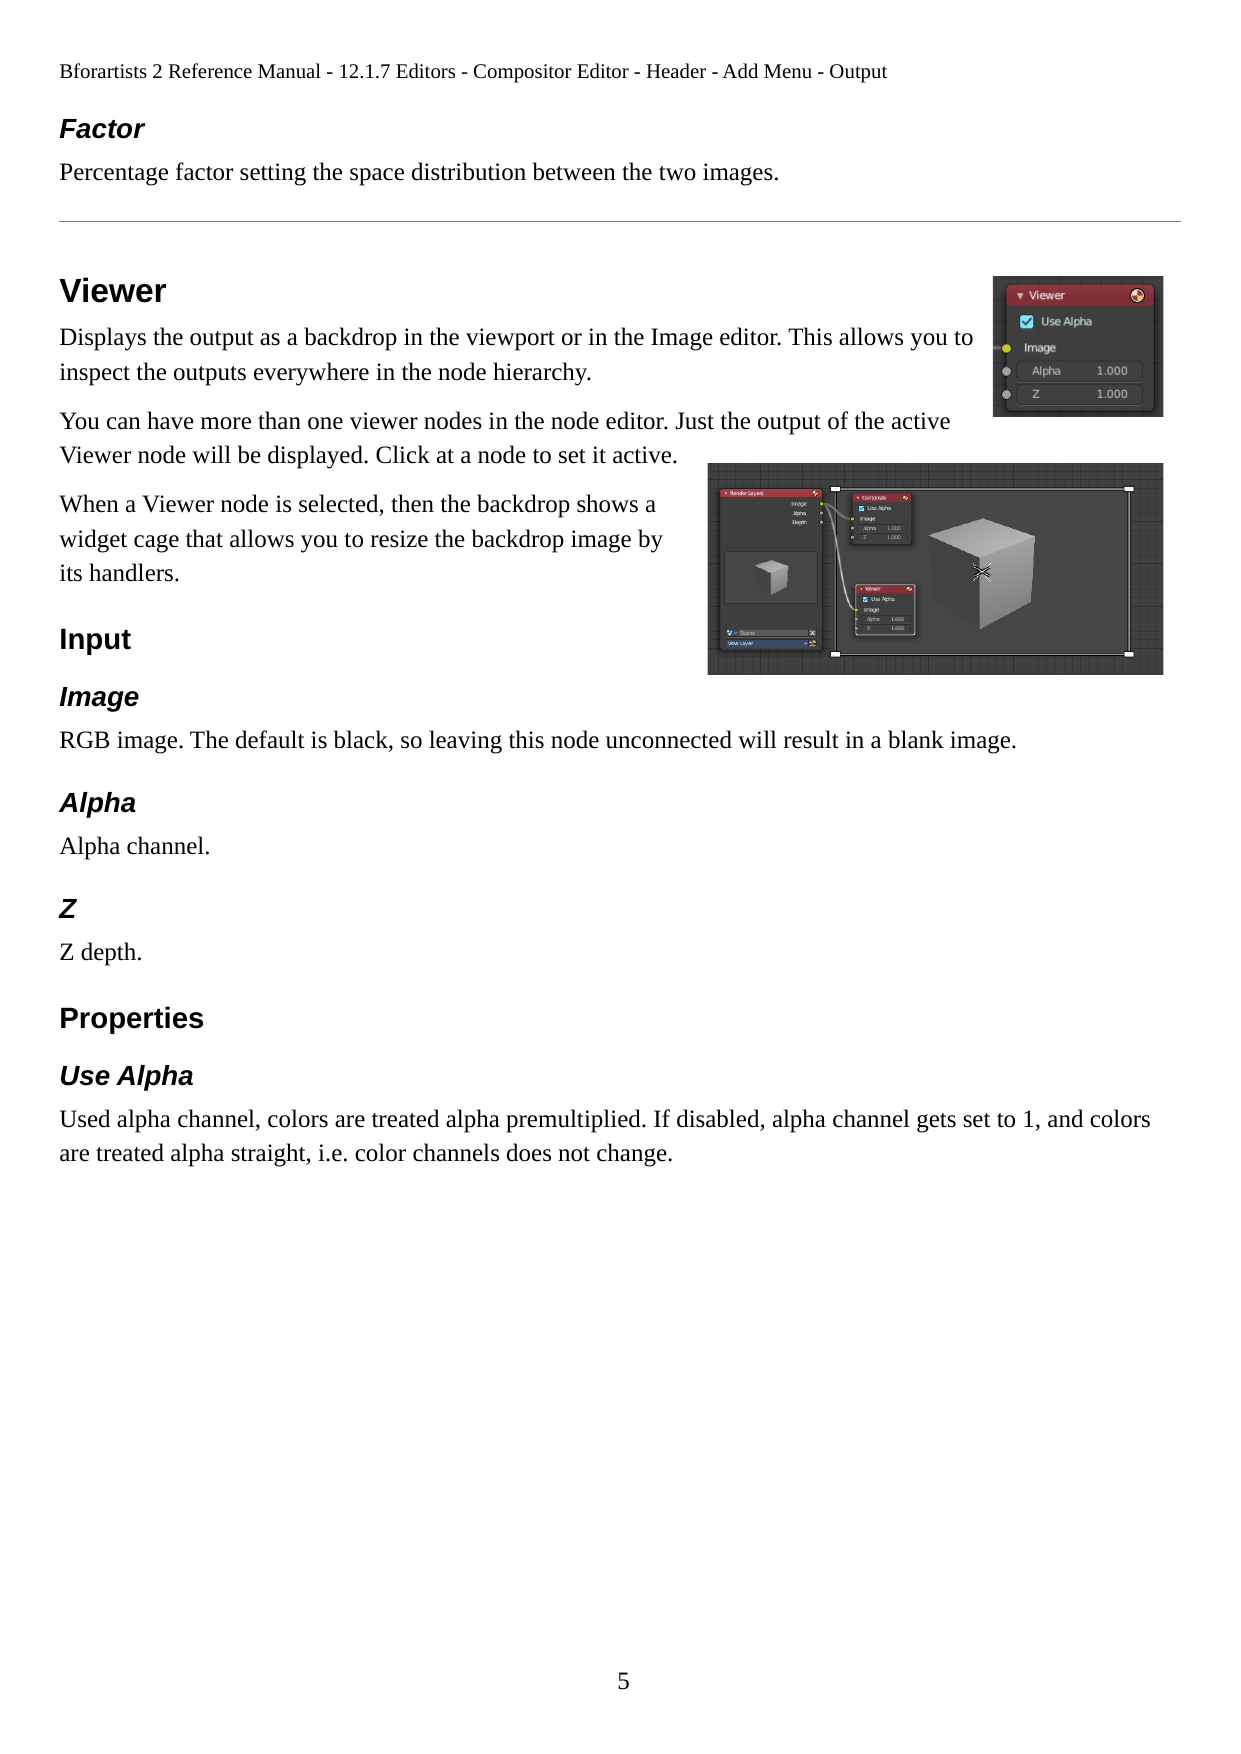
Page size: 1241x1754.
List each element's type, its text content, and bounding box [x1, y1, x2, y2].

subtitle Image [59, 681, 1181, 712]
subtitle Use Alpha [59, 1059, 1181, 1091]
picture [992, 276, 1164, 417]
subtitle Alpha [59, 787, 1181, 818]
subtitle Viewer [59, 271, 1181, 310]
text RGB image. The default is black, so leaving this node unconnected will result in a blank image. [59, 725, 1181, 754]
subtitle Properties [59, 1001, 1181, 1034]
subtitle [1164, 622, 1181, 656]
text Displays the output as a backdrop in the viewport or in the Image editor. This allows you to inspect the outputs everywhere in the node hierarchy. [59, 322, 992, 385]
subtitle Input [59, 622, 707, 656]
text You can have more than one viewer nodes in the node editor. Just the output of the active Viewer node will be displayed. Click at a node to set it active. [59, 406, 1181, 469]
picture [707, 463, 1164, 675]
text Z depth. [59, 937, 1181, 966]
subtitle Factor [59, 113, 1181, 144]
text Used alpha channel, colors are treated alpha premultiplied. If disabled, alpha channel gets set to 1, and colors are treated alpha straight, i.e. color channels does not change. [59, 1104, 1181, 1167]
text When a Viewer node is selected, then the backdrop shows a widget cage that allows you to resize the backdrop image by its handlers. [59, 489, 707, 587]
text Percentage factor setting the space distribution between the two images. [59, 157, 1181, 186]
text Alpha channel. [59, 831, 1181, 860]
subtitle Z [59, 892, 1181, 924]
